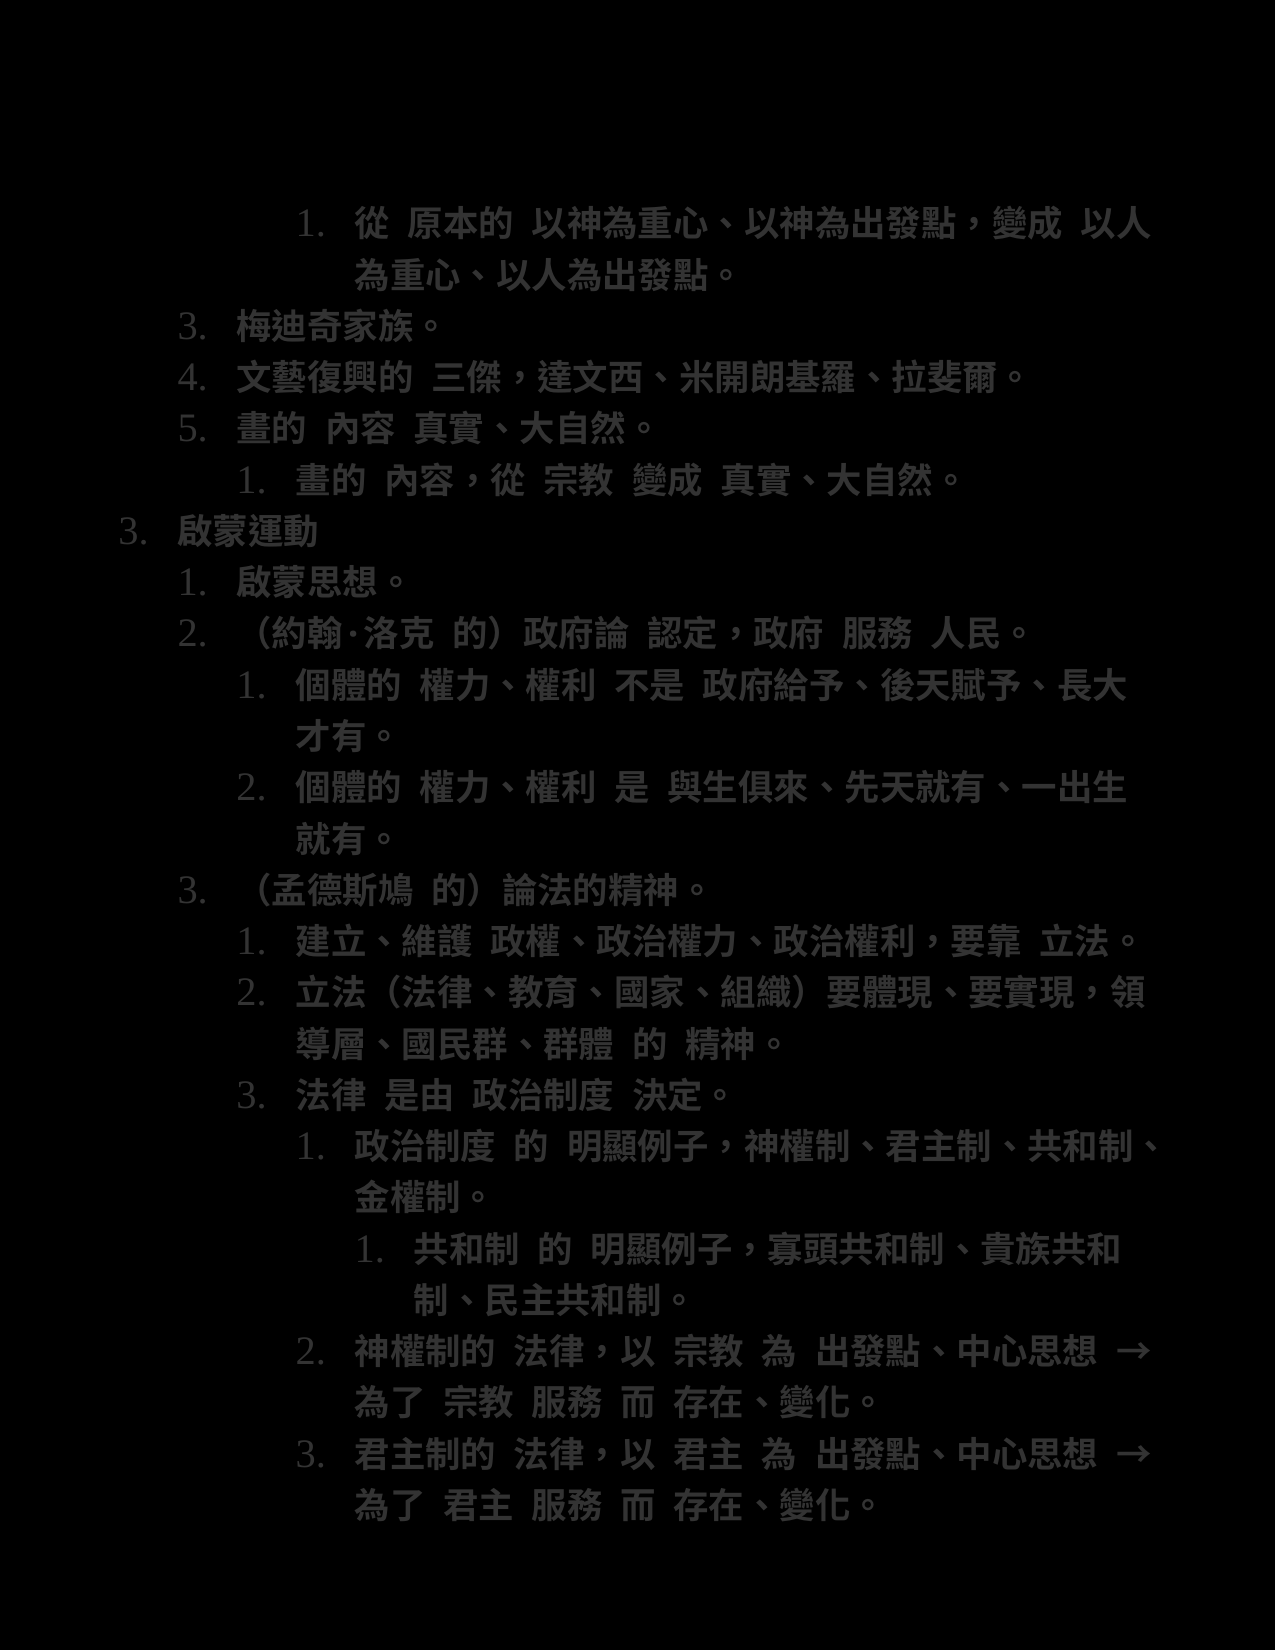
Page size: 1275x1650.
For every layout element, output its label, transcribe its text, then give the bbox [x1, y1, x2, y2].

list 畫的 內容 真實、大自然。 [177, 401, 1157, 452]
list 政治制度 的 明顯例子，神權制、君主制、共和制、金權制。 [295, 1118, 1157, 1221]
list 啟蒙思想。 [177, 554, 1157, 606]
list 共和制 的 明顯例子，寡頭共和制、貴族共和制、民主共和制。 [354, 1221, 1157, 1323]
list （約翰·洛克 的）政府論 認定，政府 服務 人民。 [177, 606, 1157, 657]
list 法律 是由 政治制度 決定。 [236, 1067, 1157, 1118]
list 文藝復興的 三傑，達文西、米開朗基羅、拉斐爾。 [177, 349, 1157, 401]
list 神權制的 法律，以 宗教 為 出發點、中心思想 → 為了 宗教 服務 而 存在、變化。 [295, 1323, 1157, 1426]
list 個體的 權力、權利 是 與生俱來、先天就有、一出生就有。 [236, 760, 1157, 862]
list 個體的 權力、權利 不是 政府給予、後天賦予、長大才有。 [236, 657, 1157, 760]
list 啟蒙運動 [118, 503, 1157, 554]
list 建立、維護 政權、政治權力、政治權利，要靠 立法。 [236, 913, 1157, 965]
list 梅迪奇家族。 [177, 298, 1157, 349]
list 從 原本的 以神為重心、以神為出發點，變成 以人為重心、以人為出發點。 [295, 196, 1157, 298]
list 立法（法律、教育、國家、組織）要體現、要實現，領導層、國民群、群體 的 精神。 [236, 965, 1157, 1067]
list （孟德斯鳩 的）論法的精神。 [177, 862, 1157, 913]
list 畫的 內容，從 宗教 變成 真實、大自然。 [236, 452, 1157, 503]
list 君主制的 法律，以 君主 為 出發點、中心思想 → 為了 君主 服務 而 存在、變化。 [295, 1426, 1157, 1528]
